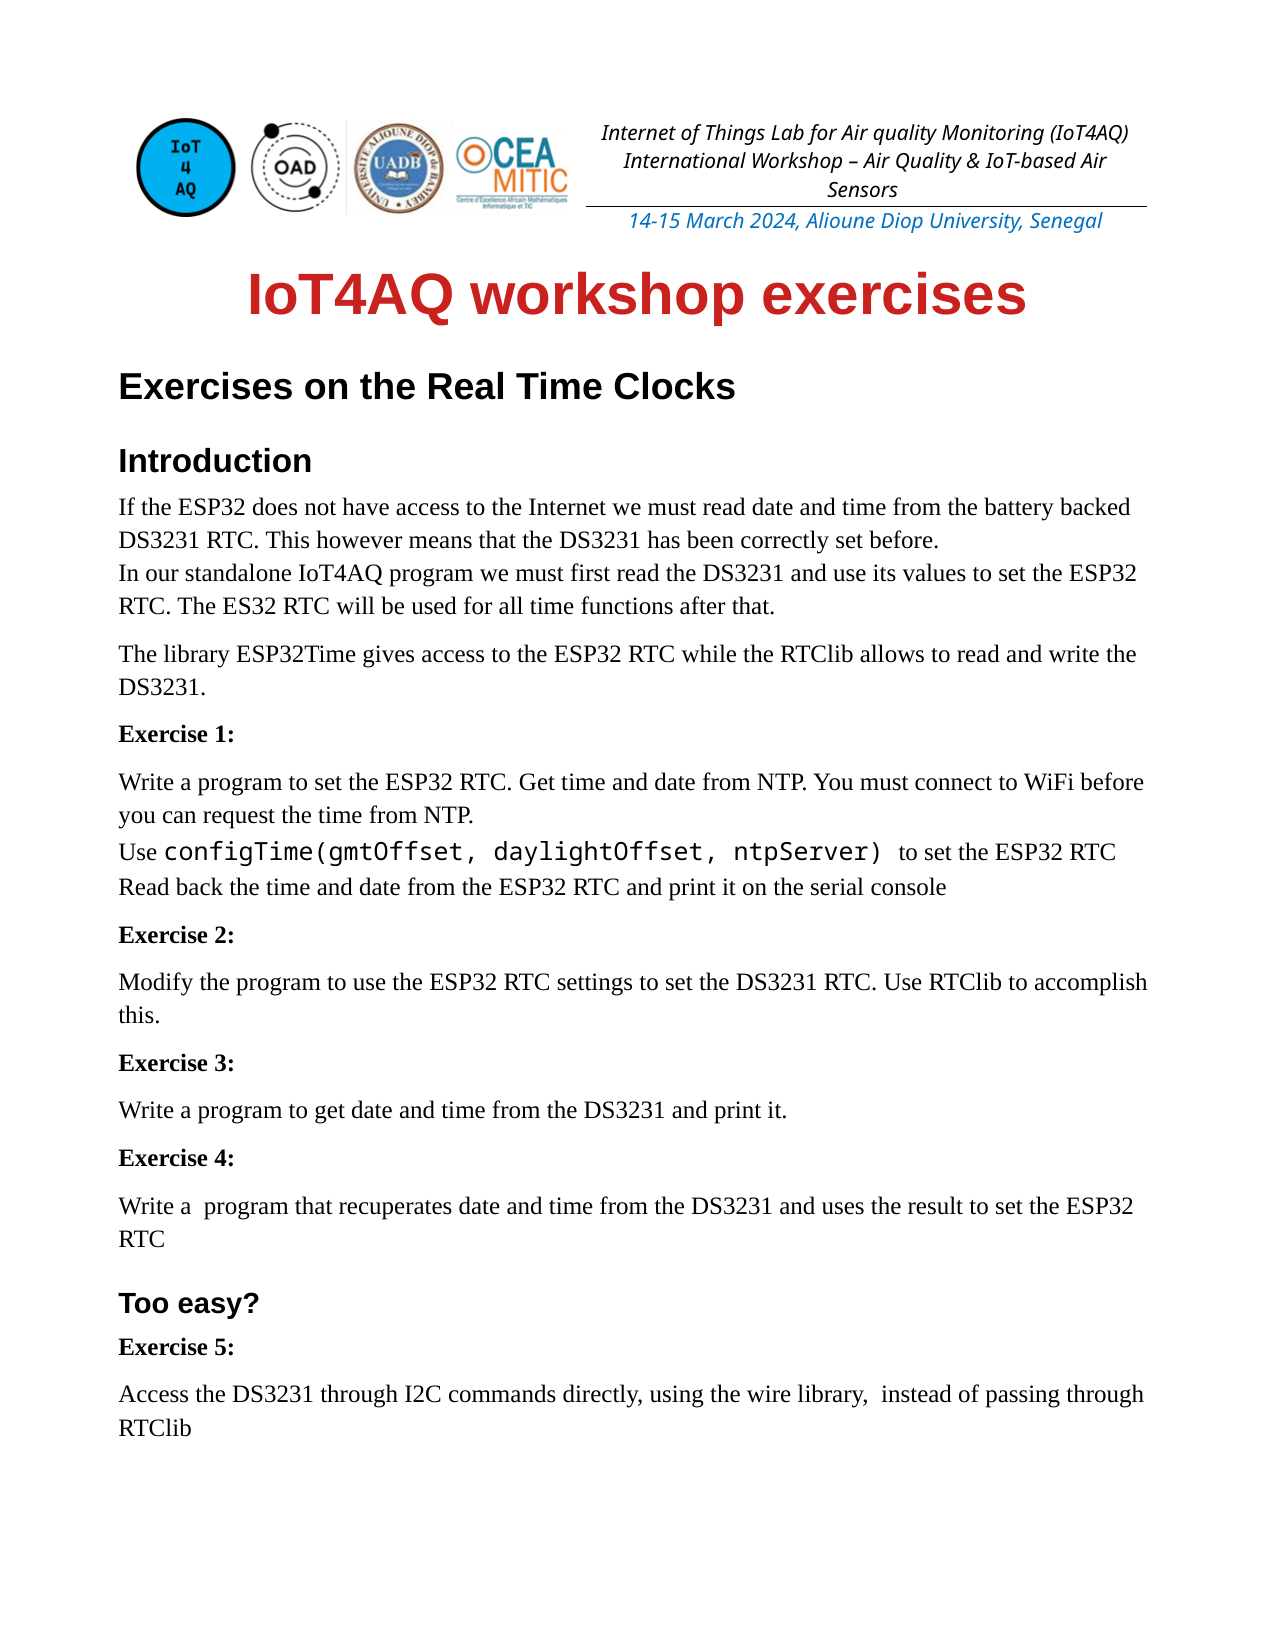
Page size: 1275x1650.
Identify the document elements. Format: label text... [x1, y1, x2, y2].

table_header [125, 118, 575, 235]
text Exercise 2: [118, 920, 1157, 948]
text Modify the program to use the ESP32 RTC settings to set the DS3231 RTC. Use RTClib to accomplish this. [118, 967, 1157, 1029]
text Exercise 5: [118, 1332, 1157, 1361]
text Exercise 4: [118, 1143, 1157, 1172]
text Write a program to set the ESP32 RTC. Get time and date from NTP. You must connect to WiFi before you can request the time from NTP. Use configTime(gmtOffset, daylightOffset, ntpServer) to set the ESP32 RTC Read back the time and date from the ESP32 RTC and print it on the serial console [118, 767, 1157, 901]
text Access the DS3231 through I2C commands directly, using the wire library, instead of passing through RTClib [118, 1379, 1157, 1441]
text Exercise 3: [118, 1048, 1157, 1077]
picture [136, 118, 571, 217]
text The library ESP32Time gives access to the ESP32 RTC while the RTClib allows to read and write the DS3231. [118, 639, 1157, 700]
subtitle Too easy? [118, 1286, 1157, 1319]
text Write a program that recuperates date and time from the DS3231 and uses the result to set the ESP32 RTC [118, 1191, 1157, 1252]
text Exercise 1: [118, 719, 1157, 748]
subtitle Exercises on the Real Time Clocks [118, 364, 1157, 408]
text Write a program to get date and time from the DS3231 and print it. [118, 1096, 1157, 1124]
title IoT4AQ workshop exercises [118, 260, 1157, 327]
text If the ESP32 does not have access to the Internet we must read date and time from the battery backed DS3231 RTC. This however means that the DS3231 has been correctly set before. In our standalone IoT4AQ program we must first read the DS3231 and use its values to set the ESP32 RTC. The ES32 RTC will be used for all time functions after that. [118, 492, 1157, 620]
subtitle Introduction [118, 441, 1157, 479]
table_header Internet of Things Lab for Air quality Monitoring (IoT4AQ) International Workshop – Air Quality & IoT-based Air Sensors 14-15 March 2024, Alioune Diop University, Senegal [575, 118, 1158, 235]
